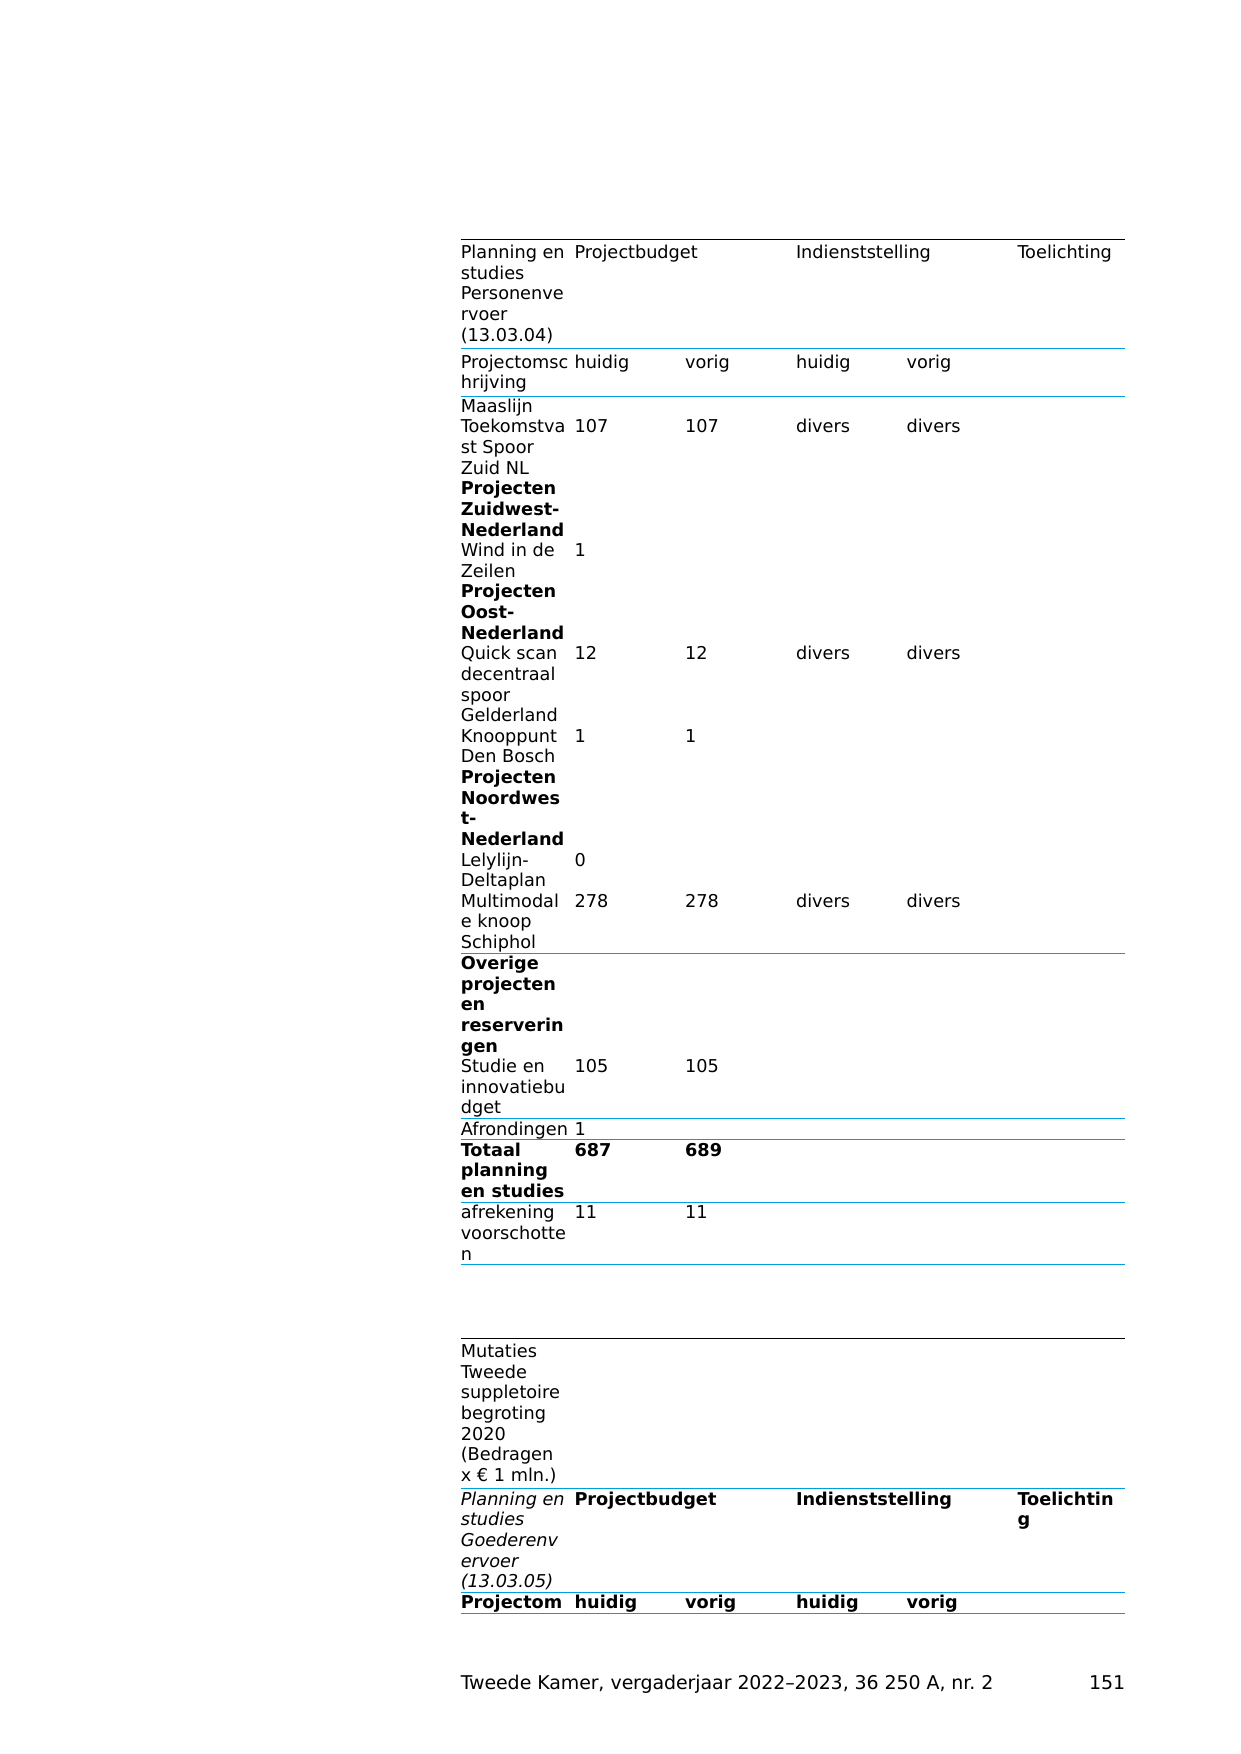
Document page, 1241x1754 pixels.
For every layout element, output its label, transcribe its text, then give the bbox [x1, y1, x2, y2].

table_cell divers [793, 416, 903, 478]
table_cell Projectbudget [571, 1489, 793, 1592]
table_cell [793, 1339, 903, 1488]
table_cell [793, 397, 903, 416]
table_cell [793, 850, 903, 891]
table_cell 1 [571, 1119, 682, 1139]
table_cell [682, 954, 793, 1056]
table_cell Planning en studies Goederenvervoer (13.03.05) [461, 1489, 571, 1592]
table_cell huidig [793, 349, 903, 396]
table_cell Overige projecten en reserveringen [461, 954, 571, 1056]
table_cell Planning en studies Personenvervoer (13.03.04) [461, 240, 571, 348]
table_cell Indienststelling [793, 240, 1014, 348]
table_cell vorig [682, 349, 793, 396]
table_cell [904, 540, 1014, 581]
table_cell Toelichting [1014, 1489, 1125, 1592]
table_cell Projecten Noordwest-Nederland [461, 767, 571, 849]
table_cell divers [793, 643, 903, 726]
table_cell [904, 1339, 1014, 1488]
table_cell [904, 850, 1014, 891]
table_cell Lelylijn-Deltaplan [461, 850, 571, 891]
table_cell [904, 397, 1014, 416]
table_cell Totaal planning en studies [461, 1140, 571, 1202]
table_cell Studie en innovatiebudget [461, 1056, 571, 1118]
table_cell Wind in de Zeilen [461, 540, 571, 581]
table_cell 107 [571, 416, 682, 478]
table_cell [571, 397, 682, 416]
table_cell [571, 478, 682, 540]
table_cell [793, 540, 903, 581]
table_cell [1014, 478, 1125, 540]
table_cell [1014, 891, 1125, 953]
table_cell [1014, 767, 1125, 849]
table_cell huidig [571, 349, 682, 396]
table_cell [1014, 850, 1125, 891]
table_cell [682, 397, 793, 416]
table_cell [904, 1119, 1014, 1139]
table_cell [904, 1056, 1014, 1118]
table_cell divers [904, 416, 1014, 478]
table_cell Toekomstvast Spoor Zuid NL [461, 416, 571, 478]
table_cell [793, 1203, 903, 1264]
table_cell 12 [682, 643, 793, 726]
table_cell [904, 478, 1014, 540]
table_cell Projecten Zuidwest-Nederland [461, 478, 571, 540]
table_cell huidig [571, 1593, 682, 1613]
table_cell [793, 1140, 903, 1202]
table_cell Quick scan decentraal spoor Gelderland [461, 643, 571, 726]
table_cell 107 [682, 416, 793, 478]
table_cell [904, 954, 1014, 1056]
table_cell vorig [904, 349, 1014, 396]
table_cell Toelichting [1014, 240, 1125, 348]
table_cell [793, 767, 903, 849]
table_cell vorig [904, 1593, 1014, 1613]
table_cell Indienststelling [793, 1489, 1014, 1592]
table_cell [904, 726, 1014, 767]
table_cell 11 [682, 1203, 793, 1264]
table_cell divers [904, 891, 1014, 953]
table_cell [1014, 349, 1125, 396]
table_cell [793, 726, 903, 767]
table_cell [682, 1119, 793, 1139]
table_cell [682, 1339, 793, 1488]
table_cell 1 [571, 540, 682, 581]
table_cell [904, 1203, 1014, 1264]
table_cell Projectom [461, 1593, 571, 1613]
table_cell [904, 767, 1014, 849]
table_cell divers [793, 891, 903, 953]
table_cell [793, 478, 903, 540]
table_cell Knooppunt Den Bosch [461, 726, 571, 767]
table_cell 11 [571, 1203, 682, 1264]
table_cell [904, 581, 1014, 643]
table_cell [793, 581, 903, 643]
table_cell [1014, 726, 1125, 767]
table_cell [1014, 540, 1125, 581]
table_cell [1014, 416, 1125, 478]
table_cell [793, 1119, 903, 1139]
table_cell [1014, 1056, 1125, 1118]
table_cell 105 [682, 1056, 793, 1118]
table_cell [1014, 1140, 1125, 1202]
table_cell 0 [571, 850, 682, 891]
table_cell [682, 850, 793, 891]
table_cell [1014, 581, 1125, 643]
table_cell [793, 954, 903, 1056]
table_cell [1014, 1593, 1125, 1613]
table_cell [682, 581, 793, 643]
table_cell [1014, 1119, 1125, 1139]
table_cell [682, 540, 793, 581]
table_cell [904, 1140, 1014, 1202]
table_cell vorig [682, 1593, 793, 1613]
table_cell 278 [571, 891, 682, 953]
table_cell Projectbudget [571, 240, 793, 348]
table_cell [1014, 954, 1125, 1056]
table_cell Projectomschrijving [461, 349, 571, 396]
table_cell [1014, 397, 1125, 416]
table_cell 278 [682, 891, 793, 953]
table_cell 12 [571, 643, 682, 726]
table_cell 687 [571, 1140, 682, 1202]
table_cell divers [904, 643, 1014, 726]
table_cell huidig [793, 1593, 903, 1613]
table_cell 105 [571, 1056, 682, 1118]
table_cell [793, 1056, 903, 1118]
table_cell [571, 581, 682, 643]
table_cell [682, 767, 793, 849]
table_cell afrekening voorschotten [461, 1203, 571, 1264]
table_header Tabel 30 Projectoverzicht 13.03.05 planuitwerkingsprogramma goederenvervoer (Bedragen x € 1 miljoen) [461, 1290, 1125, 1337]
table_cell Projecten Oost-Nederland [461, 581, 571, 643]
table_cell Multimodale knoop Schiphol [461, 891, 571, 953]
table_cell Afrondingen [461, 1119, 571, 1139]
table_cell [571, 767, 682, 849]
table_cell 689 [682, 1140, 793, 1202]
table_cell [1014, 1203, 1125, 1264]
table_header Tabel 29 Projectoverzicht 13.03.04 planuitwerkingsprogramma personenvervoer (Bedragen x € 1 miljoen) [461, 191, 1125, 239]
table_cell [1014, 643, 1125, 726]
table_cell Mutaties Tweede suppletoire begroting 2020 (Bedragen x € 1 mln.) [461, 1339, 571, 1488]
table_cell 1 [571, 726, 682, 767]
table_cell [571, 954, 682, 1056]
table_cell Maaslijn [461, 397, 571, 416]
table_cell [682, 478, 793, 540]
table_cell 1 [682, 726, 793, 767]
table_cell [1014, 1339, 1125, 1488]
table_cell [571, 1339, 682, 1488]
